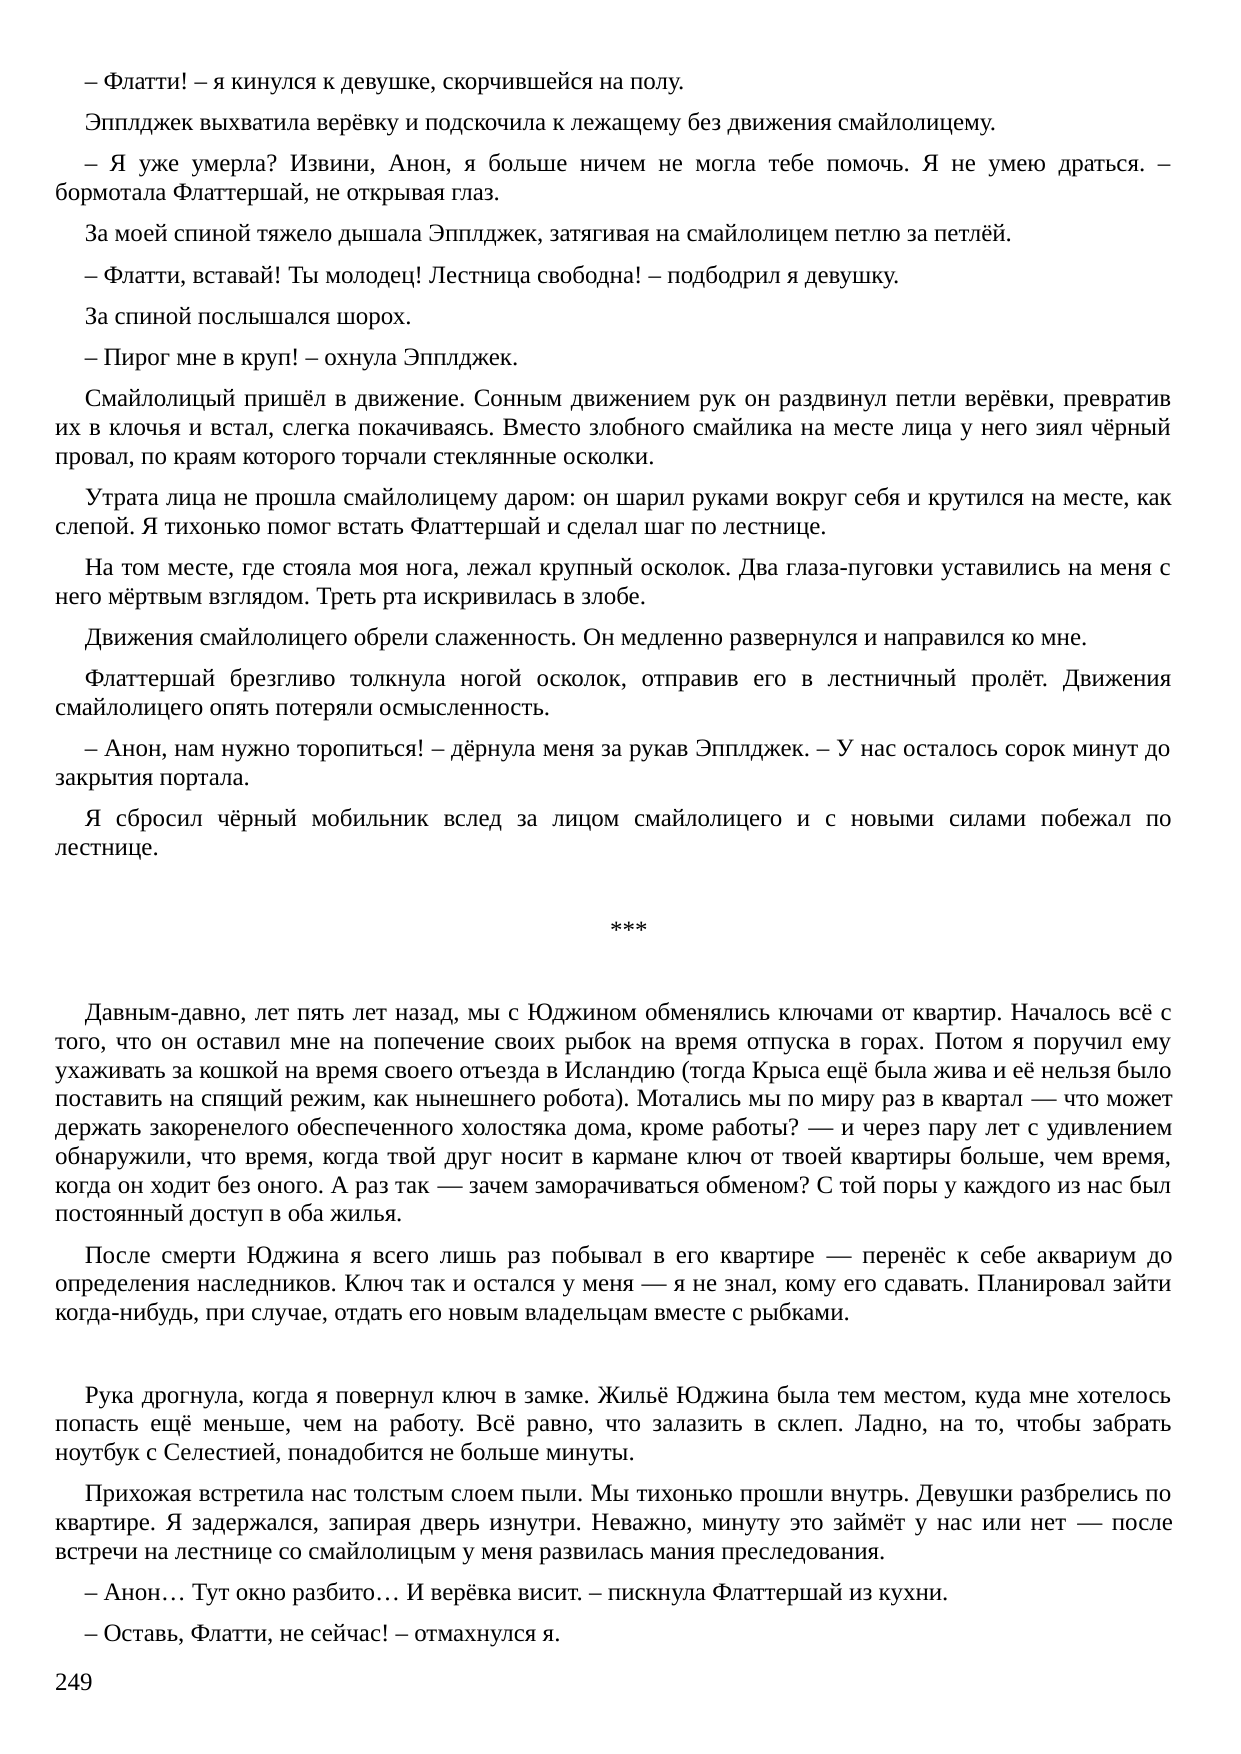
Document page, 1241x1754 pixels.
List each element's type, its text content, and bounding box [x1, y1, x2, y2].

text За моей спиной тяжело дышала Эпплджек, затягивая на смайлолицем петлю за петлёй. [55, 218, 1173, 247]
text Смайлолицый пришёл в движение. Сонным движением рук он раздвинул петли верёвки, превратив их в клочья и встал, слегка покачиваясь. Вместо злобного смайлика на месте лица у него зиял чёрный провал, по краям которого торчали стеклянные осколки. [55, 383, 1173, 470]
text *** [55, 915, 1173, 943]
text – Анон… Тут окно разбито… И верёвка висит. – пискнула Флаттершай из кухни. [55, 1577, 1173, 1606]
text За спиной послышался шорох. [55, 301, 1173, 330]
text Утрата лица не прошла смайлолицему даром: он шарил руками вокруг себя и крутился на месте, как слепой. Я тихонько помог встать Флаттершай и сделал шаг по лестнице. [55, 482, 1173, 540]
text Прихожая встретила нас толстым слоем пыли. Мы тихонько прошли внутрь. Девушки разбрелись по квартире. Я задержался, запирая дверь изнутри. Неважно, минуту это займёт у нас или нет — после встречи на лестнице со смайлолицым у меня развилась мания преследования. [55, 1478, 1173, 1565]
text Давным-давно, лет пять лет назад, мы с Юджином обменялись ключами от квартир. Началось всё с того, что он оставил мне на попечение своих рыбок на время отпуска в горах. Потом я поручил ему ухаживать за кошкой на время своего отъезда в Исландию (тогда Крыса ещё была жива и её нельзя было поставить на спящий режим, как нынешнего робота). Мотались мы по миру раз в квартал — что может держать закоренелого обеспеченного холостяка дома, кроме работы? — и через пару лет с удивлением обнаружили, что время, когда твой друг носит в кармане ключ от твоей квартиры больше, чем время, когда он ходит без оного. А раз так — зачем заморачиваться обменом? С той поры у каждого из нас был постоянный доступ в оба жилья. [55, 997, 1173, 1227]
text Флаттершай брезгливо толкнула ногой осколок, отправив его в лестничный пролёт. Движения смайлолицего опять потеряли осмысленность. [55, 663, 1173, 721]
text – Оставь, Флатти, не сейчас! – отмахнулся я. [55, 1618, 1173, 1647]
text Рука дрогнула, когда я повернул ключ в замке. Жильё Юджина была тем местом, куда мне хотелось попасть ещё меньше, чем на работу. Всё равно, что залазить в склеп. Ладно, на то, чтобы забрать ноутбук с Селестией, понадобится не больше минуты. [55, 1380, 1173, 1466]
text – Флатти, вставай! Ты молодец! Лестница свободна! – подбодрил я девушку. [55, 260, 1173, 288]
text После смерти Юджина я всего лишь раз побывал в его квартире — перенёс к себе аквариум до определения наследников. Ключ так и остался у меня — я не знал, кому его сдавать. Планировал зайти когда-нибудь, при случае, отдать его новым владельцам вместе с рыбками. [55, 1240, 1173, 1326]
text Эпплджек выхватила верёвку и подскочила к лежащему без движения смайлолицему. [55, 107, 1173, 136]
text На том месте, где стояла моя нога, лежал крупный осколок. Два глаза-пуговки уставились на меня с него мёртвым взглядом. Треть рта искривилась в злобе. [55, 552, 1173, 610]
text – Флатти! – я кинулся к девушке, скорчившейся на полу. [55, 66, 1173, 95]
text Движения смайлолицего обрели слаженность. Он медленно развернулся и направился ко мне. [55, 622, 1173, 651]
text – Анон, нам нужно торопиться! – дёрнула меня за рукав Эпплджек. – У нас осталось сорок минут до закрытия портала. [55, 733, 1173, 791]
text – Я уже умерла? Извини, Анон, я больше ничем не могла тебе помочь. Я не умею драться. – бормотала Флаттершай, не открывая глаз. [55, 148, 1173, 206]
text Я сбросил чёрный мобильник вслед за лицом смайлолицего и с новыми силами побежал по лестнице. [55, 803, 1173, 861]
text – Пирог мне в круп! – охнула Эпплджек. [55, 342, 1173, 371]
